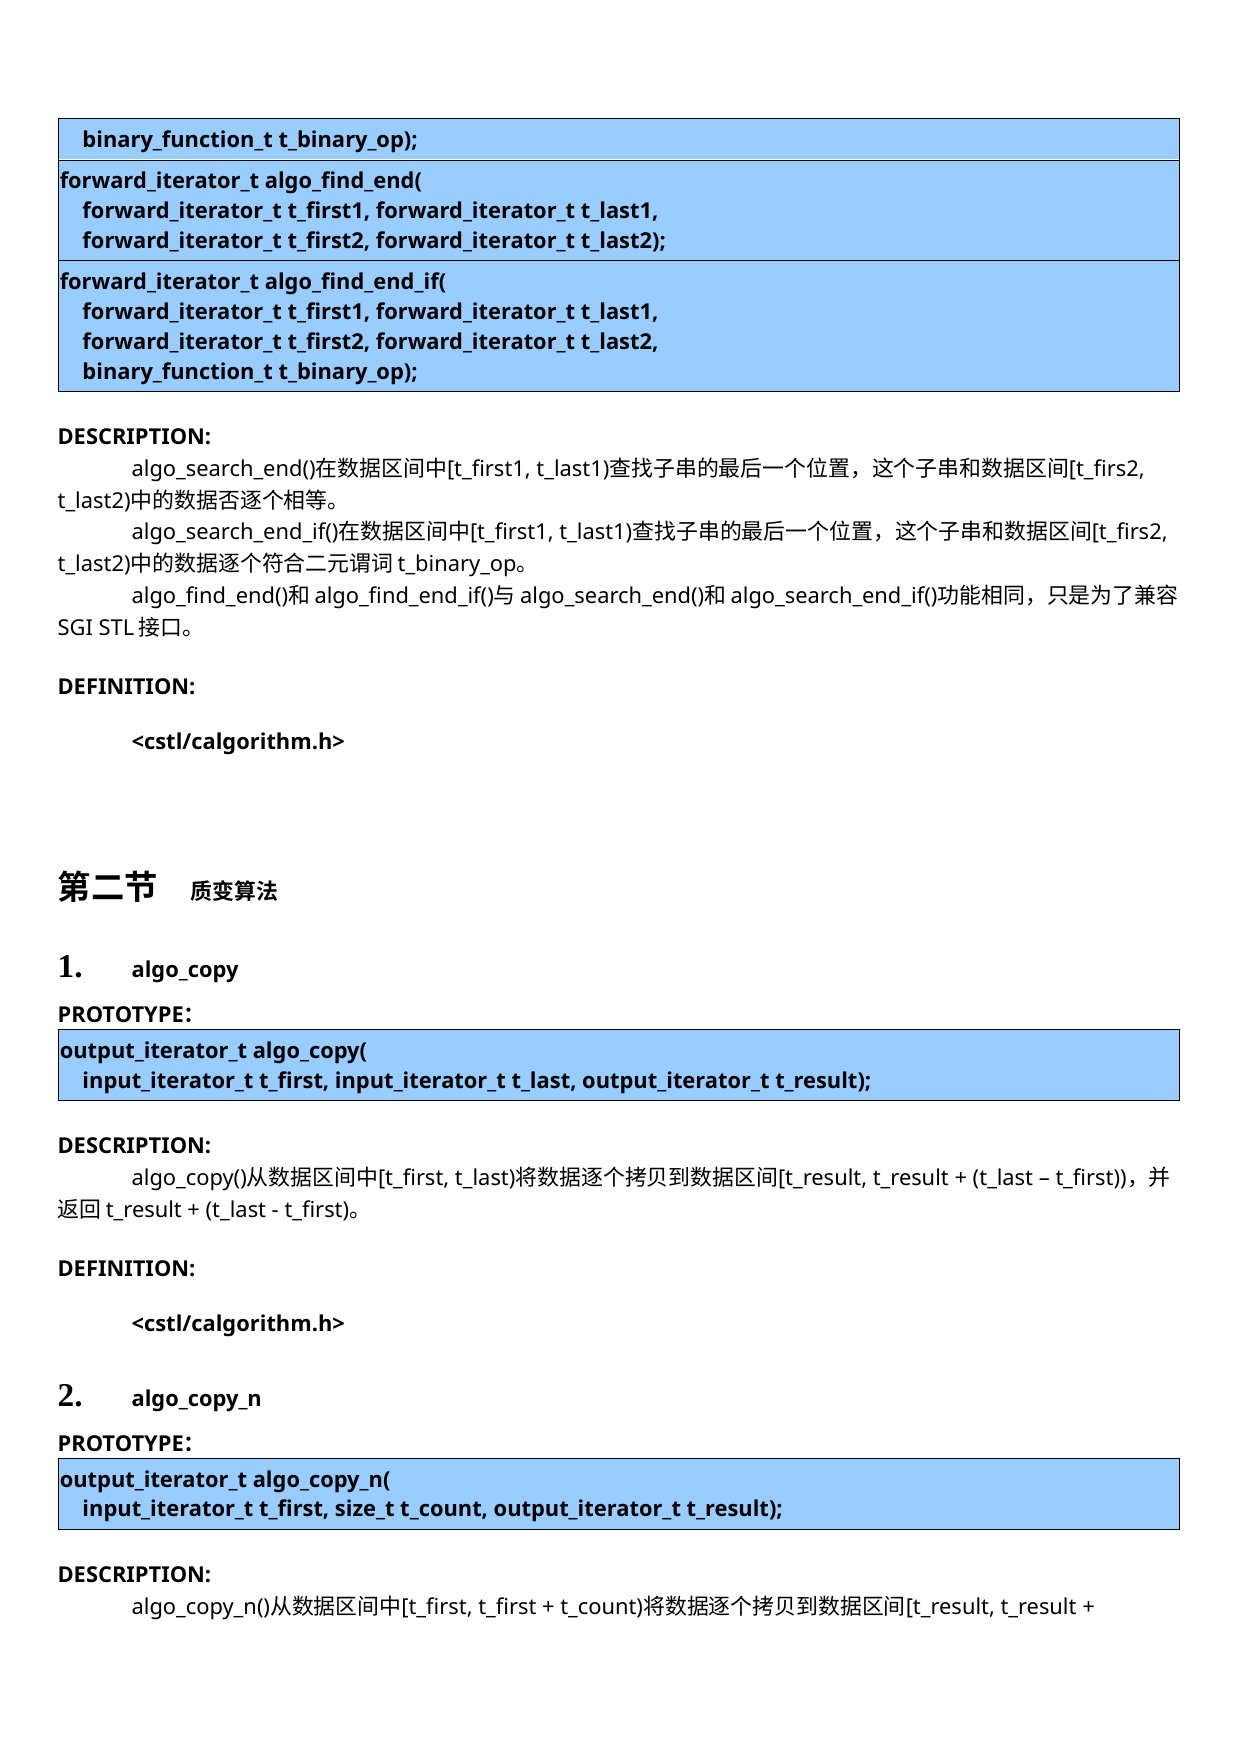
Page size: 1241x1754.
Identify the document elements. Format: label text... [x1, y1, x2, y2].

text algo_search_end_if()在数据区间中[t_first1, t_last1)查找子串的最后一个位置，这个子串和数据区间[t_firs2, t_last2)中的数据逐个符合二元谓词t_binary_op。 [57, 514, 1179, 578]
text algo_copy_n()从数据区间中[t_first, t_first + t_count)将数据逐个拷贝到数据区间[t_result, t_result + [57, 1589, 1179, 1620]
text PROTOTYPE： [57, 1426, 1179, 1458]
table_header output_iterator_t algo_copy( input_iterator_t t_first, input_iterator_t t_last, output_iterator_t t_result); [59, 1030, 1179, 1100]
text DESCRIPTION: [57, 421, 1179, 451]
text PROTOTYPE： [57, 997, 1179, 1029]
text DEFINITION: [57, 671, 1179, 701]
table_cell forward_iterator_t algo_find_end_if( forward_iterator_t t_first1, forward_iterator_t t_last1, forward_iterator_t t_first2, forward_iterator_t t_last2, binary_function_t t_binary_op); [59, 261, 1179, 391]
text DESCRIPTION: [57, 1559, 1179, 1589]
text algo_find_end()和algo_find_end_if()与algo_search_end()和algo_search_end_if()功能相同，只是为了兼容SGI STL接口。 [57, 578, 1179, 641]
table_cell binary_function_t t_binary_op); [59, 119, 1179, 159]
subtitle 质变算法 [57, 861, 1179, 909]
text DEFINITION: [57, 1253, 1179, 1283]
text algo_search_end()在数据区间中[t_first1, t_last1)查找子串的最后一个位置，这个子串和数据区间[t_firs2, t_last2)中的数据否逐个相等。 [57, 451, 1179, 514]
text algo_copy()从数据区间中[t_first, t_last)将数据逐个拷贝到数据区间[t_result, t_result + (t_last – t_first))，并返回t_result + (t_last - t_first)。 [57, 1160, 1179, 1223]
text DESCRIPTION: [57, 1130, 1179, 1160]
table_cell forward_iterator_t algo_find_end( forward_iterator_t t_first1, forward_iterator_t t_last1, forward_iterator_t t_first2, forward_iterator_t t_last2); [59, 161, 1179, 260]
table_header output_iterator_t algo_copy_n( input_iterator_t t_first, size_t t_count, output_iterator_t t_result); [59, 1459, 1179, 1529]
subtitle algo_copy [57, 946, 1179, 985]
text <cstl/calgorithm.h> [57, 1308, 1179, 1338]
text <cstl/calgorithm.h> [57, 726, 1179, 756]
subtitle algo_copy_n [57, 1375, 1179, 1413]
